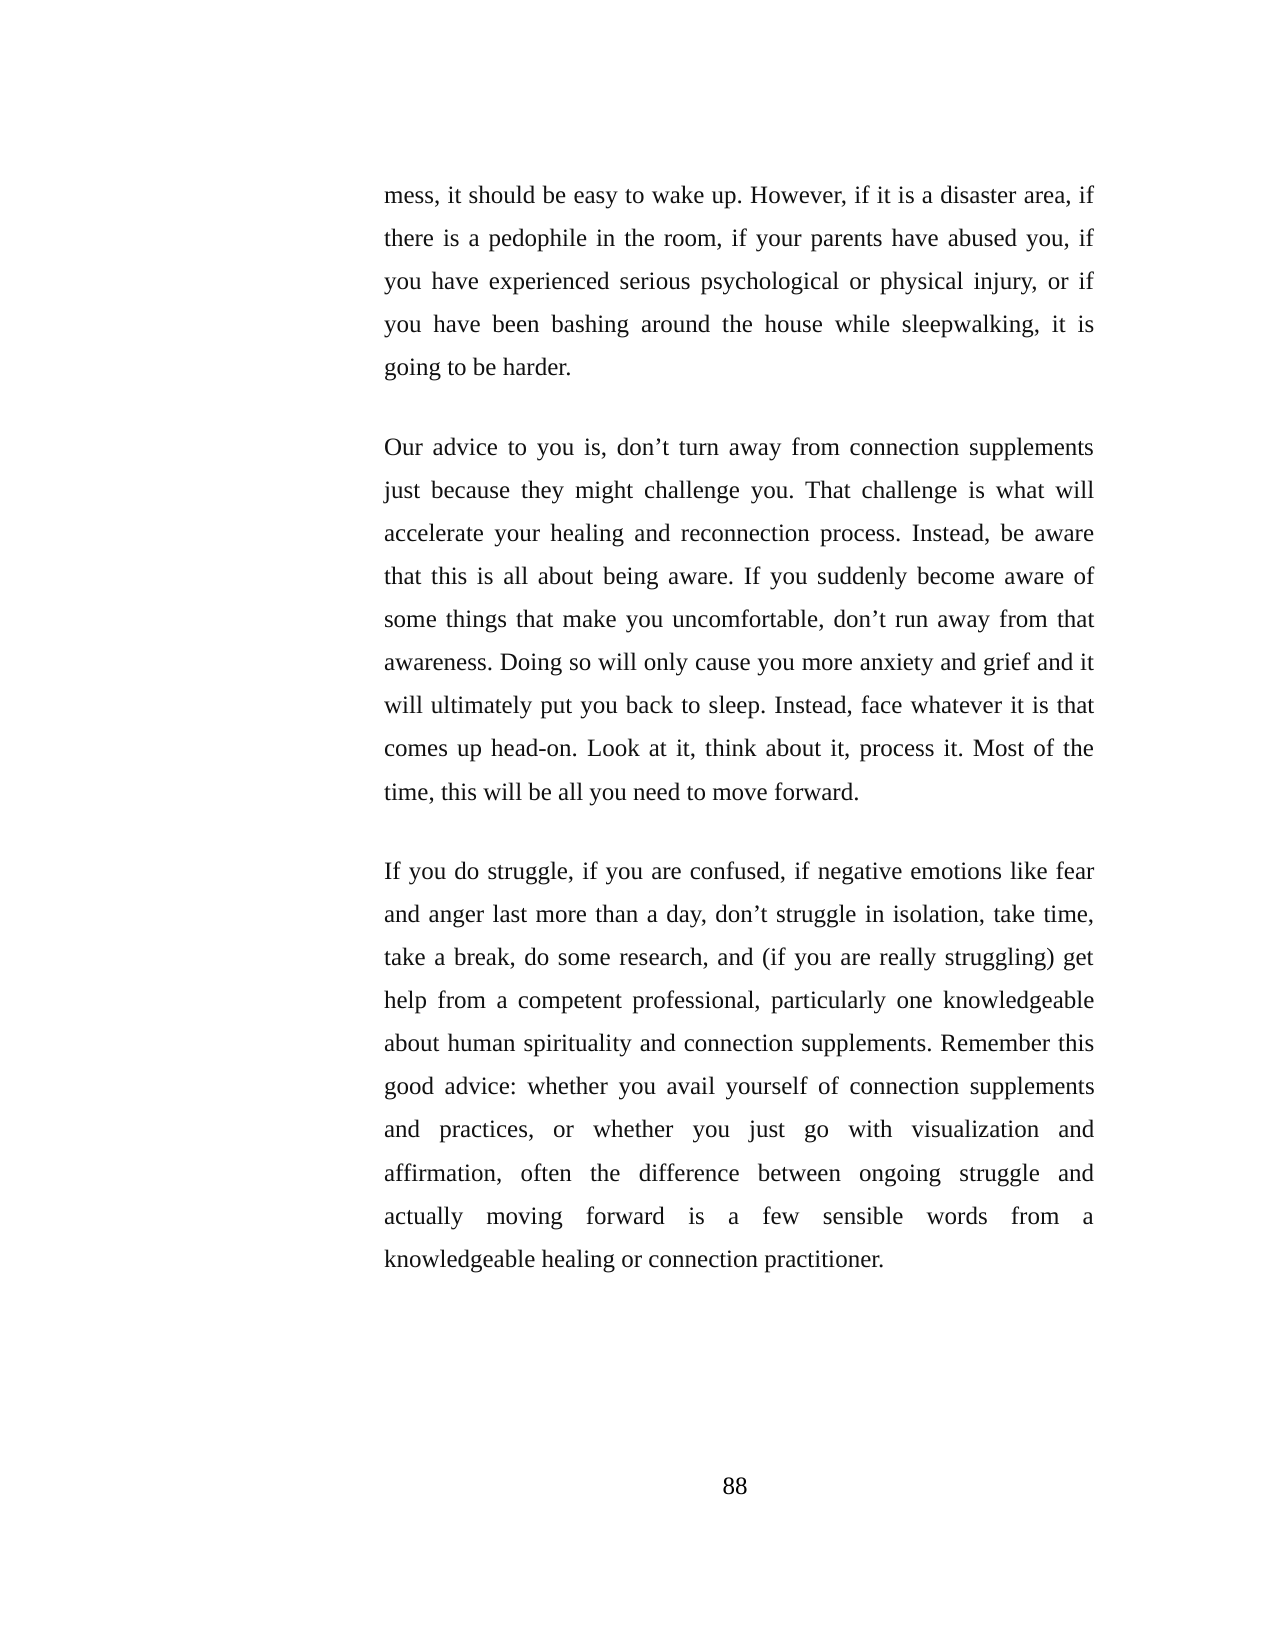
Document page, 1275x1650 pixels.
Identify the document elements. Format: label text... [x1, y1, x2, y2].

text Our advice to you is, don’t turn away from connection supplements just because they might challenge you. That challenge is what will accelerate your healing and reconnection process. Instead, be aware that this is all about being aware. If you suddenly become aware of some things that make you uncomfortable, don’t run away from that awareness. Doing so will only cause you more anxiety and grief and it will ultimately put you back to sleep. Instead, face whatever it is that comes up head-on. Look at it, think about it, process it. Most of the time, this will be all you need to move forward. [384, 432, 1095, 805]
text mess, it should be easy to wake up. However, if it is a disaster area, if there is a pedophile in the room, if your parents have abused you, if you have experienced serious psychological or physical injury, or if you have been bashing around the house while sleepwalking, it is going to be harder. [384, 180, 1095, 381]
text If you do struggle, if you are confused, if negative emotions like fear and anger last more than a day, don’t struggle in isolation, take time, take a break, do some research, and (if you are really struggling) get help from a competent professional, particularly one knowledgeable about human spirituality and connection supplements. Remember this good advice: whether you avail yourself of connection supplements and practices, or whether you just go with visualization and affirmation, often the difference between ongoing struggle and actually moving forward is a few sensible words from a knowledgeable healing or connection practitioner. [384, 856, 1095, 1273]
